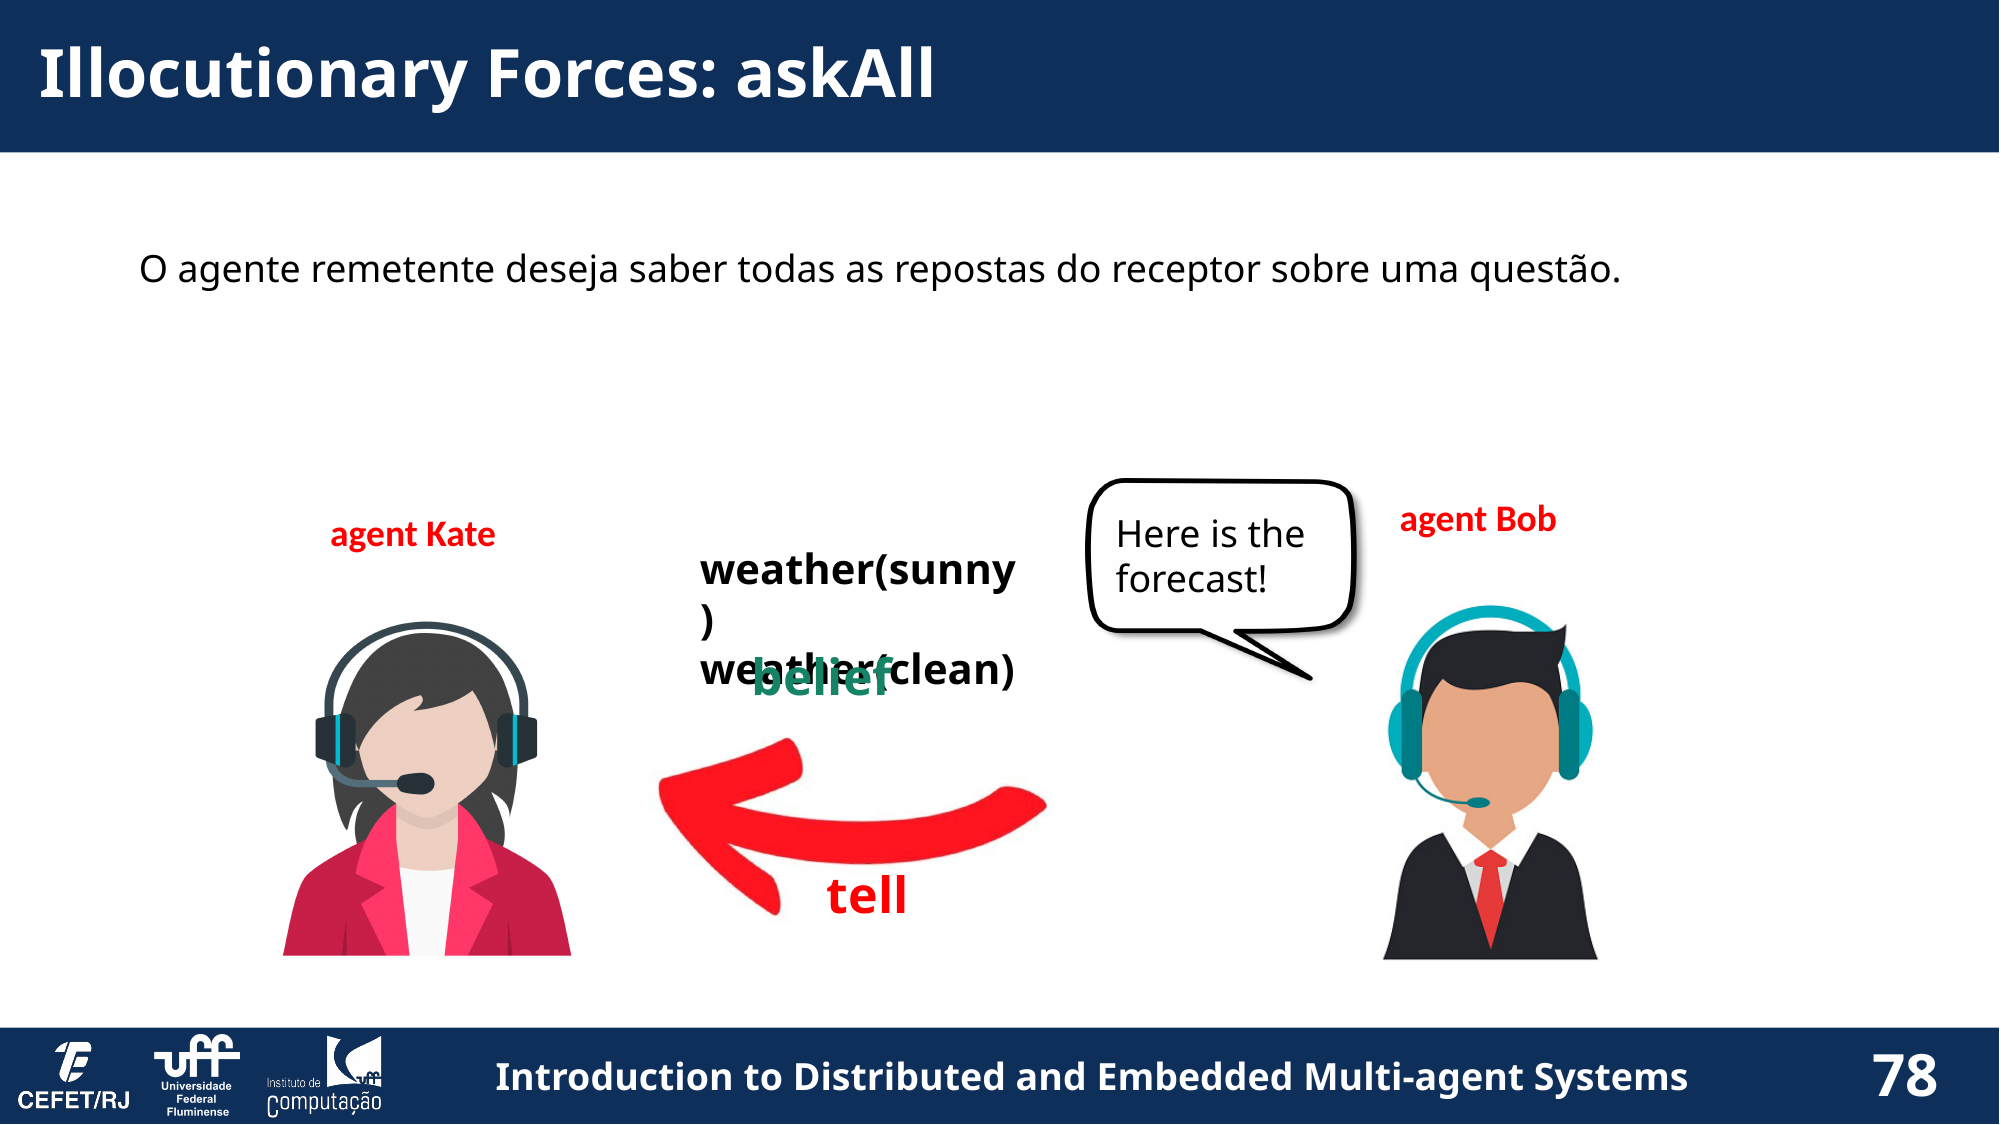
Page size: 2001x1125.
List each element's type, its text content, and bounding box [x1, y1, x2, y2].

text_box Here is the forecast! [1100, 502, 1340, 607]
text_box Illocutionary Forces: askAll [25, 23, 1999, 119]
text_box tell [791, 856, 945, 938]
text_box weather(sunny) weather(clean) [685, 535, 1033, 684]
text_box O agente remetente deseja saber todas as repostas do receptor sobre uma questão. [123, 237, 1771, 298]
text_box agent Kate [295, 501, 531, 562]
picture [18, 1021, 129, 1125]
picture [205, 566, 1063, 1011]
picture [1085, 478, 1713, 1005]
text_box agent Bob [1370, 486, 1596, 547]
picture [153, 1033, 241, 1121]
text_box belief [736, 637, 930, 719]
picture [265, 1033, 383, 1118]
